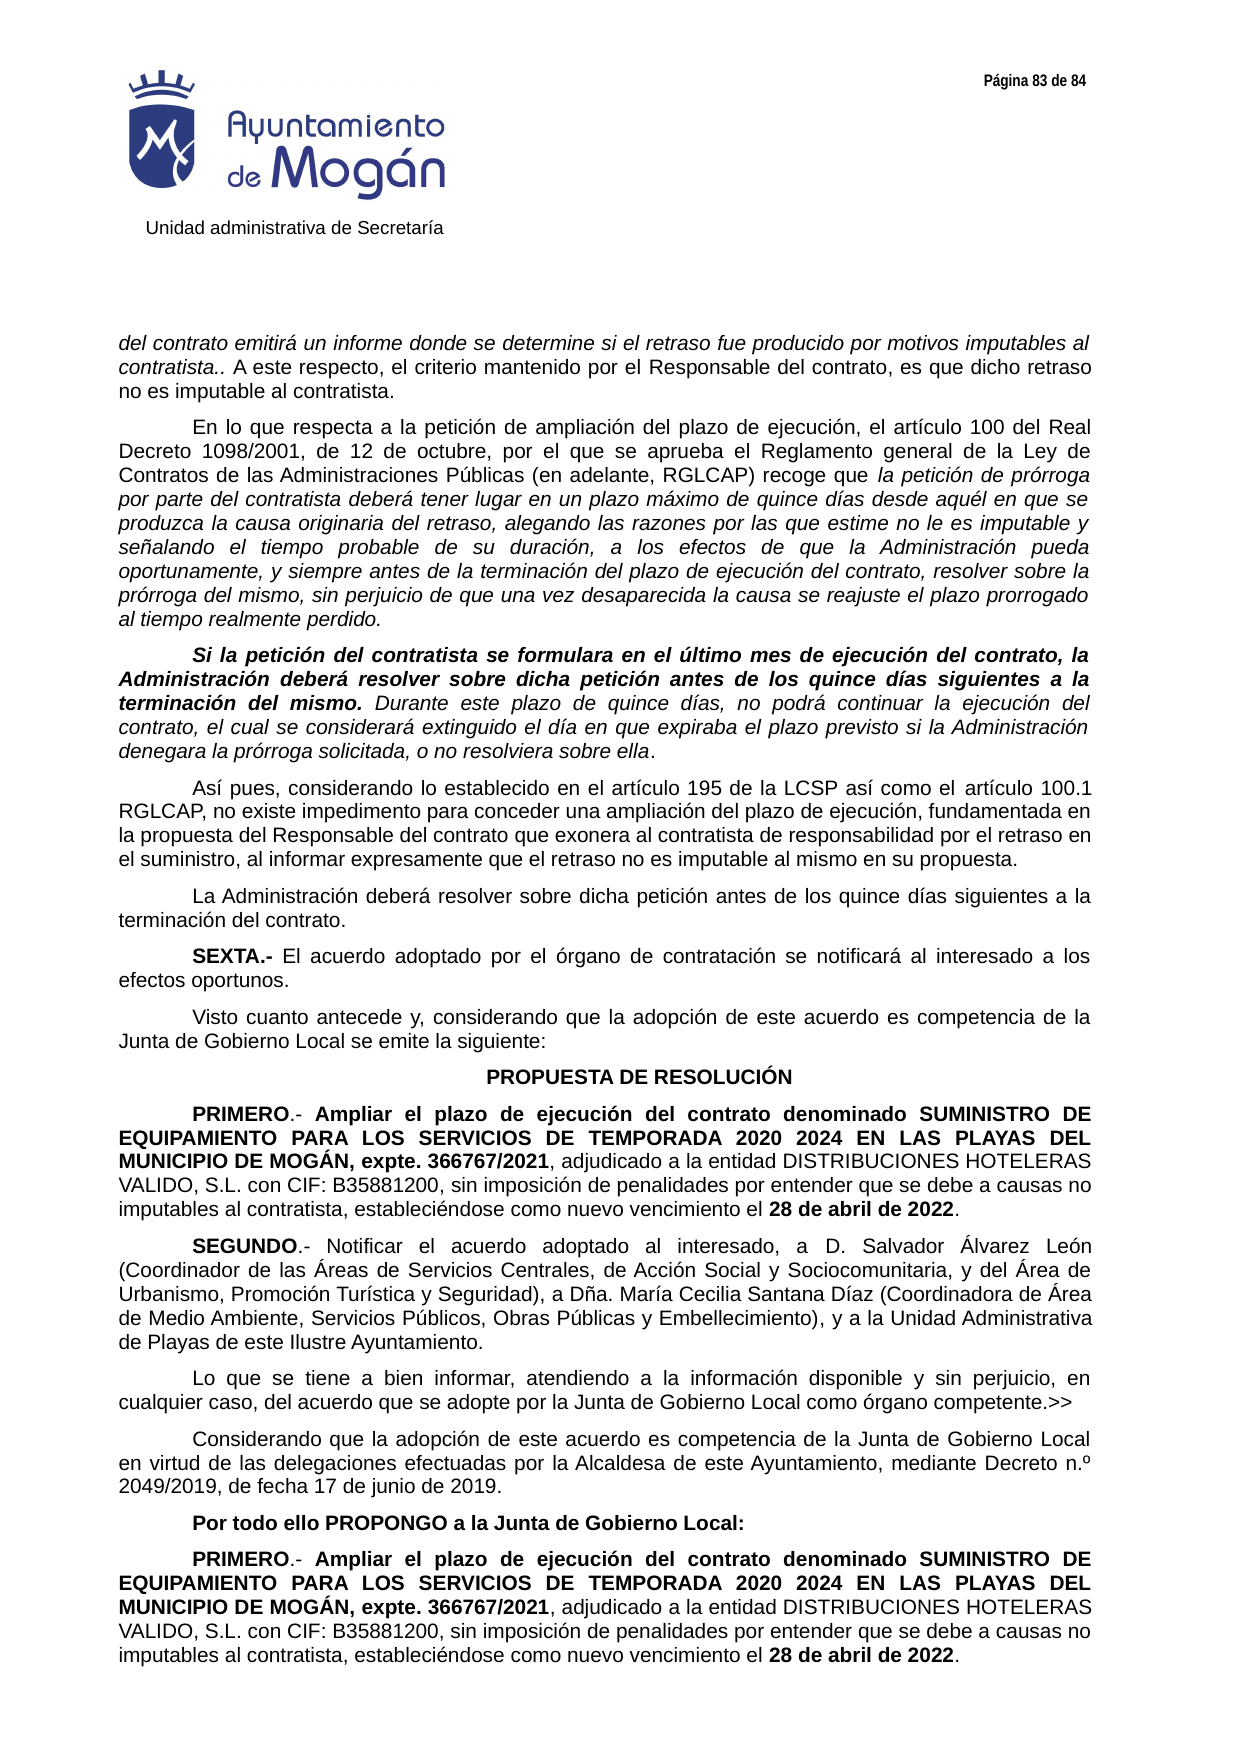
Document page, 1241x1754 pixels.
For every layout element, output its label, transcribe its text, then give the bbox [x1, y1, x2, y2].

text Así pues, considerando lo establecido en el artículo 195 de la LCSP así como el artículo 100.1 RGLCAP, no existe impedimento para conceder una ampliación del plazo de ejecución, fundamentada en la propuesta del Responsable del contrato que exonera al contratista de responsabilidad por el retraso en el suministro, al informar expresamente que el retraso no es imputable al mismo en su propuesta. [118, 775, 1092, 871]
text La Administración deberá resolver sobre dicha petición antes de los quince días siguientes a la terminación del contrato. [118, 884, 1092, 932]
text SEXTA.- El acuerdo adoptado por el órgano de contratación se notificará al interesado a los efectos oportunos. [118, 944, 1092, 992]
text SEGUNDO.- Notificar el acuerdo adoptado al interesado, a D. Salvador Álvarez León (Coordinador de las Áreas de Servicios Centrales, de Acción Social y Sociocomunitaria, y del Área de Urbanismo, Promoción Turística y Seguridad), a Dña. María Cecilia Santana Díaz (Coordinadora de Área de Medio Ambiente, Servicios Públicos, Obras Públicas y Embellecimiento), y a la Unidad Administrativa de Playas de este Ilustre Ayuntamiento. [118, 1234, 1092, 1353]
text Si la petición del contratista se formulara en el último mes de ejecución del contrato, la Administración deberá resolver sobre dicha petición antes de los quince días siguientes a la terminación del mismo. Durante este plazo de quince días, no podrá continuar la ejecución del contrato, el cual se considerará extinguido el día en que expiraba el plazo previsto si la Administración denegara la prórroga solicitada, o no resolviera sobre ella. [118, 643, 1092, 763]
text En lo que respecta a la petición de ampliación del plazo de ejecución, el artículo 100 del Real Decreto 1098/2001, de 12 de octubre, por el que se aprueba el Reglamento general de la Ley de Contratos de las Administraciones Públicas (en adelante, RGLCAP) recoge que la petición de prórroga por parte del contratista deberá tener lugar en un plazo máximo de quince días desde aquél en que se produzca la causa originaria del retraso, alegando las razones por las que estime no le es imputable y señalando el tiempo probable de su duración, a los efectos de que la Administración pueda oportunamente, y siempre antes de la terminación del plazo de ejecución del contrato, resolver sobre la prórroga del mismo, sin perjuicio de que una vez desaparecida la causa se reajuste el plazo prorrogado al tiempo realmente perdido. [118, 415, 1092, 631]
text PRIMERO.- Ampliar el plazo de ejecución del contrato denominado SUMINISTRO DE EQUIPAMIENTO PARA LOS SERVICIOS DE TEMPORADA 2020 2024 EN LAS PLAYAS DEL MUNICIPIO DE MOGÁN, expte. 366767/2021, adjudicado a la entidad DISTRIBUCIONES HOTELERAS VALIDO, S.L. con CIF: B35881200, sin imposición de penalidades por entender que se debe a causas no imputables al contratista, estableciéndose como nuevo vencimiento el 28 de abril de 2022. [118, 1101, 1092, 1221]
text PRIMERO.- Ampliar el plazo de ejecución del contrato denominado SUMINISTRO DE EQUIPAMIENTO PARA LOS SERVICIOS DE TEMPORADA 2020 2024 EN LAS PLAYAS DEL MUNICIPIO DE MOGÁN, expte. 366767/2021, adjudicado a la entidad DISTRIBUCIONES HOTELERAS VALIDO, S.L. con CIF: B35881200, sin imposición de penalidades por entender que se debe a causas no imputables al contratista, estableciéndose como nuevo vencimiento el 28 de abril de 2022. [118, 1547, 1092, 1667]
text PROPUESTA DE RESOLUCIÓN [118, 1065, 1092, 1089]
text del contrato emitirá un informe donde se determine si el retraso fue producido por motivos imputables al contratista.. A este respecto, el criterio mantenido por el Responsable del contrato, es que dicho retraso no es imputable al contratista. [118, 331, 1092, 402]
text Lo que se tiene a bien informar, atendiendo a la información disponible y sin perjuicio, en cualquier caso, del acuerdo que se adopte por la Junta de Gobierno Local como órgano competente.>> [118, 1366, 1092, 1414]
text Considerando que la adopción de este acuerdo es competencia de la Junta de Gobierno Local en virtud de las delegaciones efectuadas por la Alcaldesa de este Ayuntamiento, mediante Decreto n.º 2049/2019, de fecha 17 de junio de 2019. [118, 1426, 1092, 1498]
picture [128, 70, 445, 206]
text Por todo ello PROPONGO a la Junta de Gobierno Local: [118, 1511, 1092, 1535]
text Visto cuanto antecede y, considerando que la adopción de este acuerdo es competencia de la Junta de Gobierno Local se emite la siguiente: [118, 1004, 1092, 1052]
